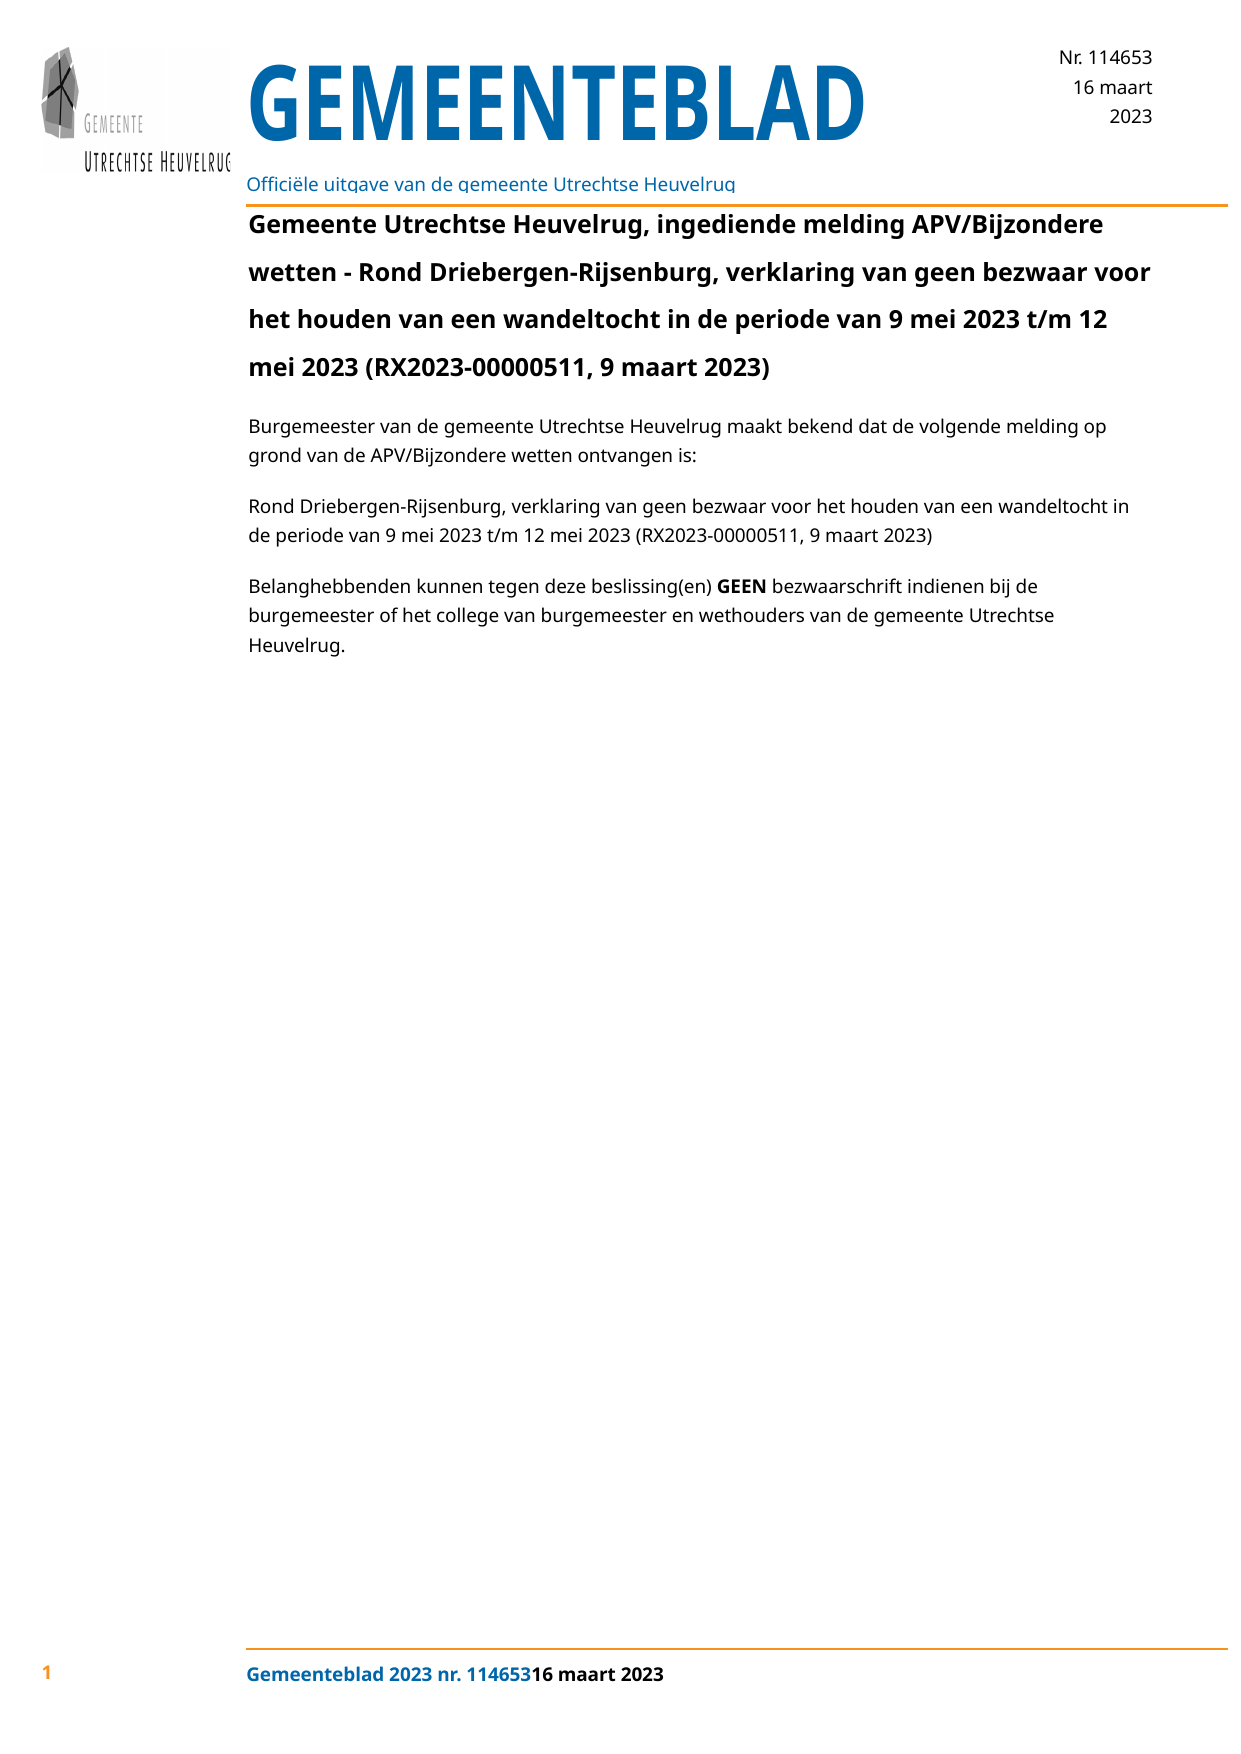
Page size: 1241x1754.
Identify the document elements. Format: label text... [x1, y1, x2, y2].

text Rond Driebergen-Rijsenburg, verklaring van geen bezwaar voor het houden van een wandeltocht in de periode van 9 mei 2023 t/m 12 mei 2023 (RX2023-00000511, 9 maart 2023) [248, 493, 1152, 548]
text Burgemeester van de gemeente Utrechtse Heuvelrug maakt bekend dat de volgende melding op grond van de APV/Bijzondere wetten ontvangen is: [248, 413, 1152, 468]
text Belanghebbenden kunnen tegen deze beslissing(en) GEEN bezwaarschrift indienen bij de burgemeester of het college van burgemeester en wethouders van de gemeente Utrechtse Heuvelrug. [248, 573, 1152, 658]
picture [41, 47, 231, 172]
text Gemeente Utrechtse Heuvelrug, ingediende melding APV/Bijzondere wetten - Rond Driebergen-Rijsenburg, verklaring van geen bezwaar voor het houden van een wandeltocht in de periode van 9 mei 2023 t/m 12 mei 2023 (RX2023-00000511, 9 maart 2023) [248, 207, 1152, 384]
